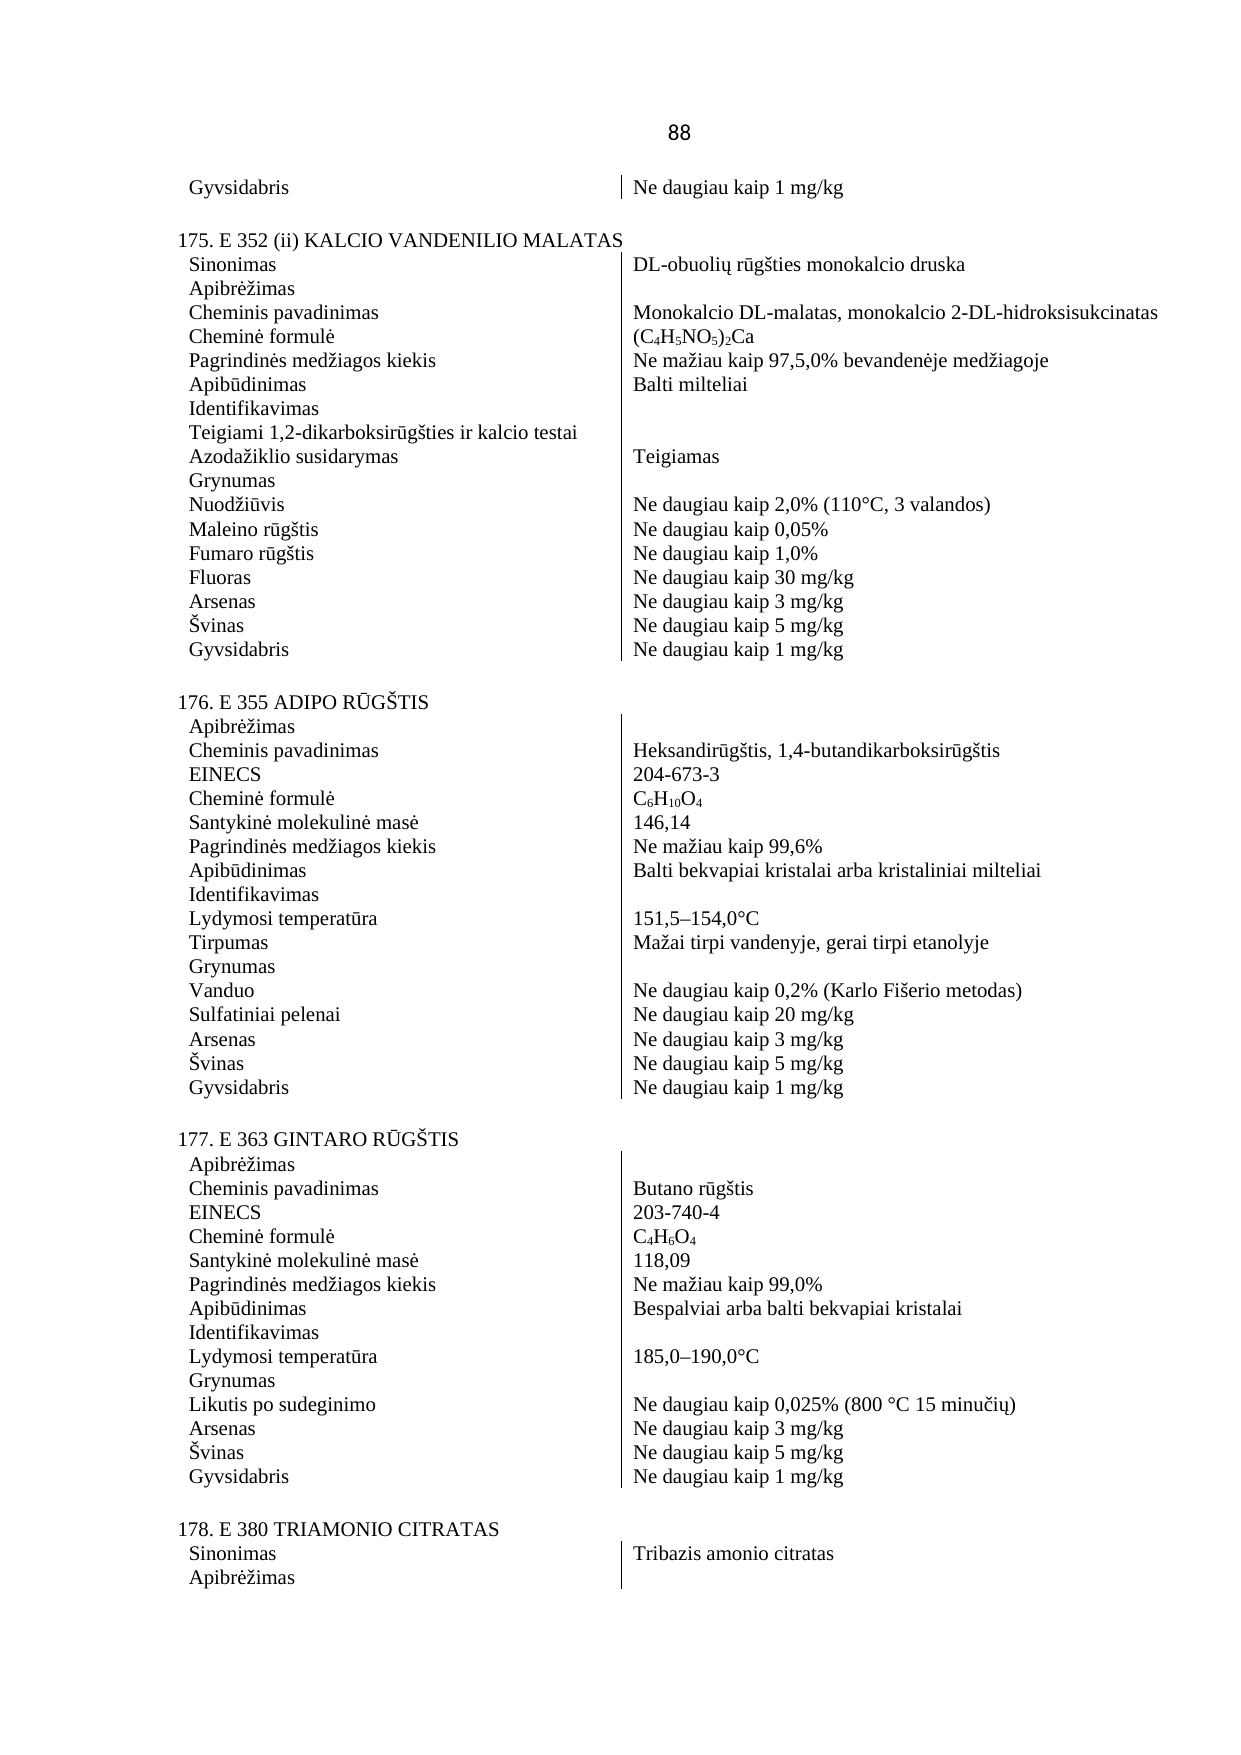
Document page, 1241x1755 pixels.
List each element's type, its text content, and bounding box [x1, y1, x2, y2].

text 175. E 352 (ii) KALCIO VANDENILIO MALATAS [177, 228, 1181, 252]
table_cell Santykinė molekulinė masė [177, 1248, 621, 1272]
table_cell Ne daugiau kaip 1 mg/kg [622, 1075, 1181, 1099]
table_cell Azodažiklio susidarymas [177, 444, 621, 468]
table_cell Ne daugiau kaip 0,025% (800 °C 15 minučių) [622, 1392, 1181, 1416]
table_cell Ne daugiau kaip 5 mg/kg [622, 613, 1181, 637]
table_cell Arsenas [177, 1416, 621, 1440]
table_cell Pagrindinės medžiagos kiekis [177, 348, 621, 372]
table_cell [622, 276, 1181, 300]
table_cell 118,09 [622, 1248, 1181, 1272]
table_cell Maleino rūgštis [177, 516, 621, 541]
table_cell Gyvsidabris [177, 637, 621, 661]
table_cell Pagrindinės medžiagos kiekis [177, 834, 621, 858]
table_cell Cheminė formulė [177, 324, 621, 348]
table_cell C4H6O4 [622, 1224, 1181, 1248]
table_cell [622, 1565, 1181, 1589]
table_cell Identifikavimas [177, 1320, 621, 1344]
table_cell Cheminė formulė [177, 1224, 621, 1248]
table_cell Teigiami 1,2-dikarboksirūgšties ir kalcio testai [177, 420, 621, 444]
table_cell Identifikavimas [177, 396, 621, 420]
table_cell Cheminis pavadinimas [177, 1176, 621, 1199]
table_cell Fumaro rūgštis [177, 541, 621, 564]
table_cell EINECS [177, 1200, 621, 1224]
table_cell Tirpumas [177, 930, 621, 954]
table_cell Nuodžiūvis [177, 493, 621, 516]
table_cell Ne daugiau kaip 5 mg/kg [622, 1051, 1181, 1074]
table_cell Ne daugiau kaip 30 mg/kg [622, 565, 1181, 589]
table_cell 185,0–190,0°C [622, 1344, 1181, 1368]
table_cell [622, 954, 1181, 978]
table_cell Gyvsidabris [177, 1464, 621, 1488]
table_cell Ne daugiau kaip 0,2% (Karlo Fišerio metodas) [622, 978, 1181, 1002]
table_cell Gyvsidabris [177, 1075, 621, 1099]
table_cell 203-740-4 [622, 1200, 1181, 1224]
table_cell Ne daugiau kaip 1,0% [622, 541, 1181, 564]
table_cell Ne mažiau kaip 97,5,0% bevandenėje medžiagoje [622, 348, 1181, 372]
table_cell 146,14 [622, 810, 1181, 834]
table_cell Santykinė molekulinė masė [177, 810, 621, 834]
table_cell Ne mažiau kaip 99,6% [622, 834, 1181, 858]
table_cell Ne daugiau kaip 3 mg/kg [622, 1416, 1181, 1440]
table_cell Ne daugiau kaip 3 mg/kg [622, 589, 1181, 613]
table_header Apibrėžimas [177, 714, 621, 738]
table_cell Ne daugiau kaip 0,05% [622, 516, 1181, 541]
table_cell Lydymosi temperatūra [177, 906, 621, 930]
text 177. E 363 GINTARO RŪGŠTIS [177, 1127, 1181, 1151]
table_header [622, 1151, 1181, 1176]
table_cell Grynumas [177, 468, 621, 492]
table_cell Ne daugiau kaip 5 mg/kg [622, 1440, 1181, 1464]
table_header Sinonimas [177, 252, 621, 276]
table_header Apibrėžimas [177, 1151, 621, 1176]
table_cell EINECS [177, 762, 621, 786]
table_cell Švinas [177, 613, 621, 637]
table_cell Gyvsidabris [177, 175, 621, 199]
table_cell Grynumas [177, 954, 621, 978]
table_header DL-obuolių rūgšties monokalcio druska [622, 252, 1181, 276]
table_cell Teigiamas [622, 444, 1181, 468]
table_cell Apibūdinimas [177, 372, 621, 396]
table_cell Arsenas [177, 1026, 621, 1051]
table_header Tribazis amonio citratas [622, 1541, 1181, 1565]
table_cell Cheminis pavadinimas [177, 300, 621, 324]
table_cell [622, 420, 1181, 444]
table_cell 151,5–154,0°C [622, 906, 1181, 930]
table_cell [622, 882, 1181, 906]
table_cell Vanduo [177, 978, 621, 1002]
table_cell Apibrėžimas [177, 1565, 621, 1589]
table_cell Ne mažiau kaip 99,0% [622, 1272, 1181, 1296]
table_cell [622, 1320, 1181, 1344]
table_cell Bespalviai arba balti bekvapiai kristalai [622, 1296, 1181, 1320]
table_cell Likutis po sudeginimo [177, 1392, 621, 1416]
table_cell Apibrėžimas [177, 276, 621, 300]
table_cell Butano rūgštis [622, 1176, 1181, 1199]
table_cell Ne daugiau kaip 1 mg/kg [622, 637, 1181, 661]
text 176. E 355 ADIPO RŪGŠTIS [177, 689, 1181, 714]
table_cell Identifikavimas [177, 882, 621, 906]
table_cell [622, 1368, 1181, 1392]
table_cell Ne daugiau kaip 1 mg/kg [622, 175, 1181, 199]
table_cell Cheminis pavadinimas [177, 738, 621, 762]
table_cell Švinas [177, 1440, 621, 1464]
table_cell Ne daugiau kaip 2,0% (110°C, 3 valandos) [622, 493, 1181, 516]
table_cell (C4H5NO5)2Ca [622, 324, 1181, 348]
table_cell Ne daugiau kaip 3 mg/kg [622, 1026, 1181, 1051]
table_cell Cheminė formulė [177, 786, 621, 810]
table_cell Apibūdinimas [177, 858, 621, 882]
table_cell Heksandirūgštis, 1,4-butandikarboksirūgštis [622, 738, 1181, 762]
table_cell Balti milteliai [622, 372, 1181, 396]
table_cell Apibūdinimas [177, 1296, 621, 1320]
table_cell C6H10O4 [622, 786, 1181, 810]
table_header Sinonimas [177, 1541, 621, 1565]
table_cell Ne daugiau kaip 20 mg/kg [622, 1003, 1181, 1026]
table_cell Pagrindinės medžiagos kiekis [177, 1272, 621, 1296]
table_cell Balti bekvapiai kristalai arba kristaliniai milteliai [622, 858, 1181, 882]
table_cell 204-673-3 [622, 762, 1181, 786]
table_cell Grynumas [177, 1368, 621, 1392]
table_cell Ne daugiau kaip 1 mg/kg [622, 1464, 1181, 1488]
table_cell Lydymosi temperatūra [177, 1344, 621, 1368]
table_cell [622, 396, 1181, 420]
table_header [622, 714, 1181, 738]
table_cell Sulfatiniai pelenai [177, 1003, 621, 1026]
table_cell Švinas [177, 1051, 621, 1074]
table_cell Monokalcio DL-malatas, monokalcio 2-DL-hidroksisukcinatas [622, 300, 1181, 324]
table_cell Fluoras [177, 565, 621, 589]
text 178. E 380 TRIAMONIO CITRATAS [177, 1517, 1181, 1541]
table_cell [622, 468, 1181, 492]
table_cell Arsenas [177, 589, 621, 613]
table_cell Mažai tirpi vandenyje, gerai tirpi etanolyje [622, 930, 1181, 954]
